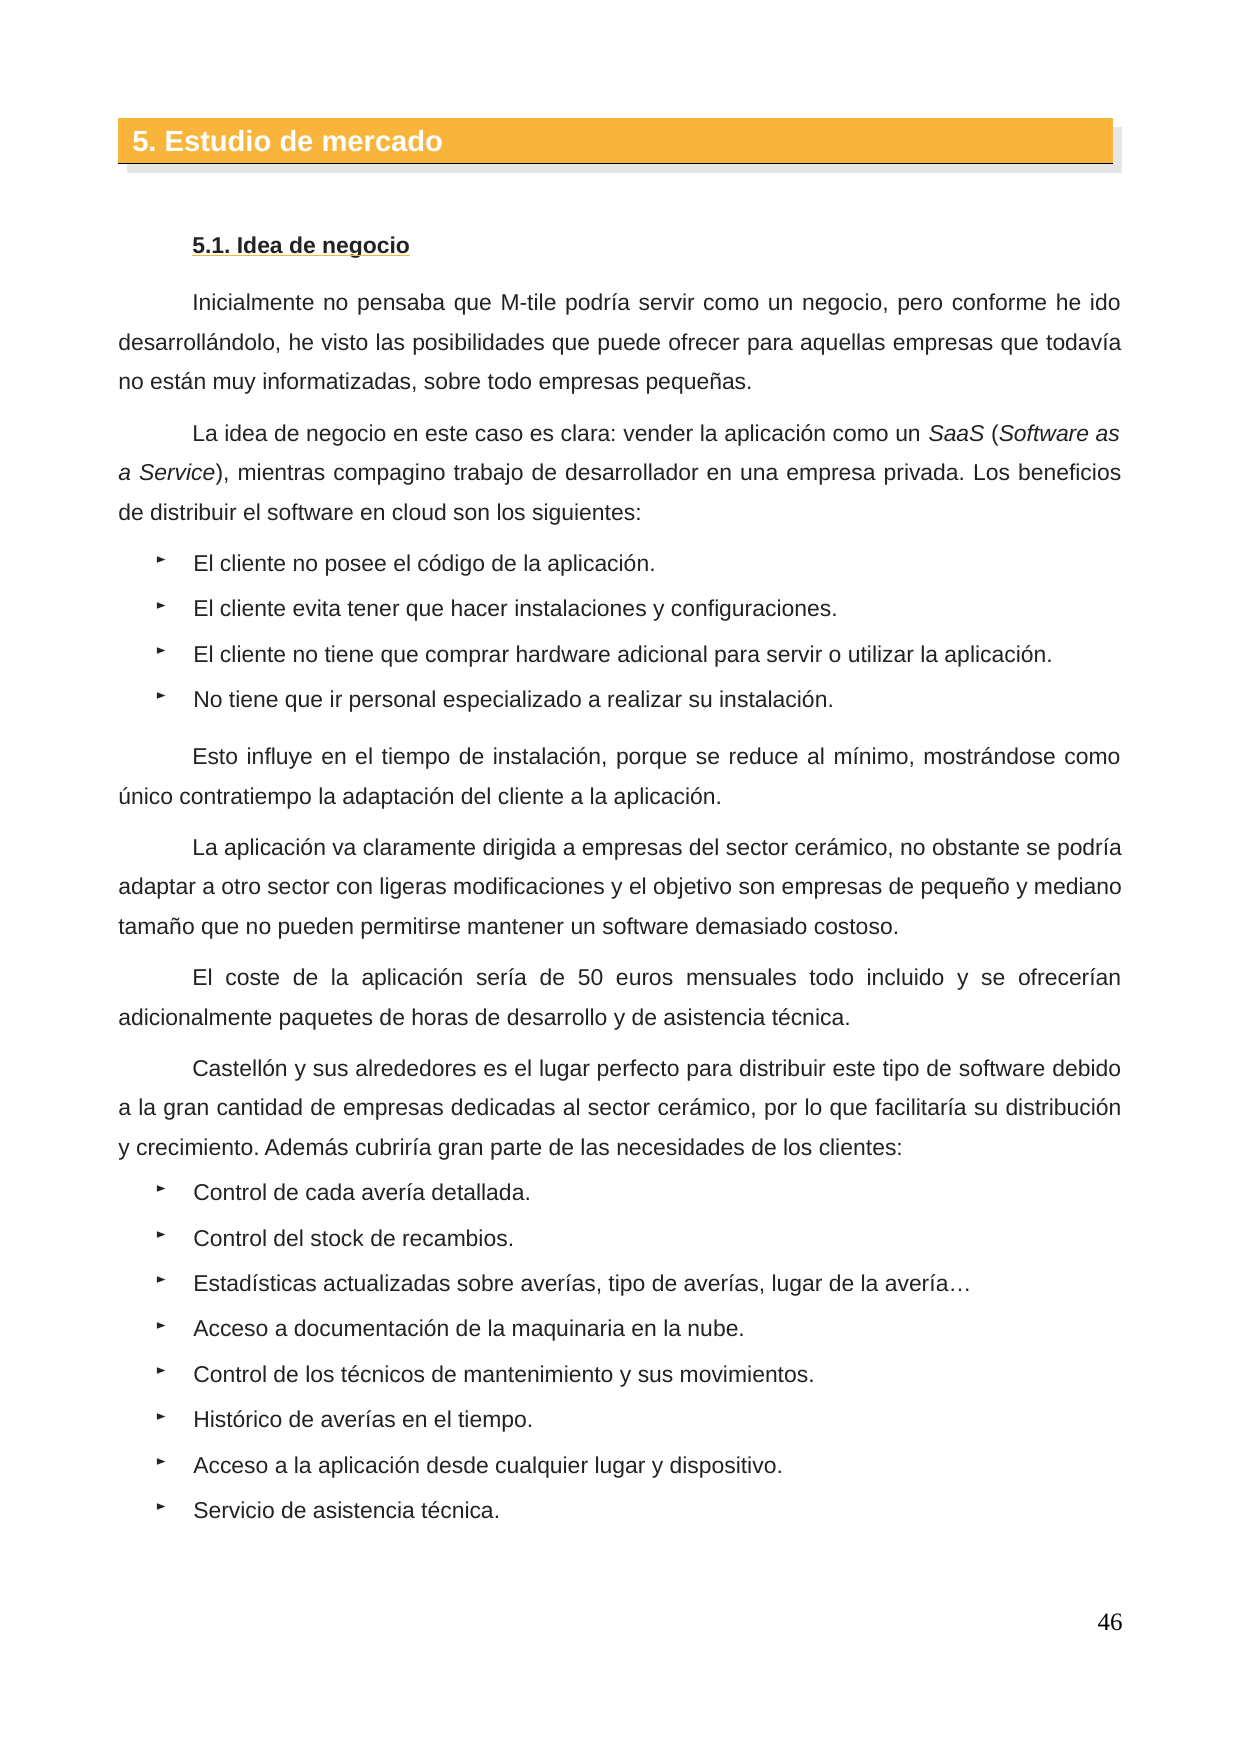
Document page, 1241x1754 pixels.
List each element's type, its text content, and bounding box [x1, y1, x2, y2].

list El cliente evita tener que hacer instalaciones y configuraciones. [156, 595, 1122, 621]
text 5.1. Idea de negocio [118, 232, 1122, 258]
list Control de los técnicos de mantenimiento y sus movimientos. [156, 1361, 1122, 1387]
list El cliente no posee el código de la aplicación. [156, 550, 1122, 576]
list No tiene que ir personal especializado a realizar su instalación. [156, 686, 1122, 712]
list Control del stock de recambios. [156, 1224, 1122, 1251]
list Acceso a la aplicación desde cualquier lugar y dispositivo. [156, 1452, 1122, 1478]
list Servicio de asistencia técnica. [156, 1497, 1122, 1523]
text Castellón y sus alrededores es el lugar perfecto para distribuir este tipo de software debido a la gran cantidad de empresas dedicadas al sector cerámico, por lo que facilitaría su distribución y crecimiento. Además cubriría gran parte de las necesidades de los clientes: [118, 1055, 1122, 1160]
text La idea de negocio en este caso es clara: vender la aplicación como un SaaS (Software as a Service), mientras compagino trabajo de desarrollador en una empresa privada. Los beneficios de distribuir el software en cloud son los siguientes: [118, 419, 1122, 525]
text La aplicación va claramente dirigida a empresas del sector cerámico, no obstante se podría adaptar a otro sector con ligeras modificaciones y el objetivo son empresas de pequeño y mediano tamaño que no pueden permitirse mantener un software demasiado costoso. [118, 834, 1122, 939]
text Inicialmente no pensaba que M-tile podría servir como un negocio, pero conforme he ido desarrollándolo, he visto las posibilidades que puede ofrecer para aquellas empresas que todavía no están muy informatizadas, sobre todo empresas pequeñas. [118, 289, 1122, 394]
list Control de cada avería detallada. [156, 1179, 1122, 1206]
text Esto influye en el tiempo de instalación, porque se reduce al mínimo, mostrándose como único contratiempo la adaptación del cliente a la aplicación. [118, 743, 1122, 809]
list El cliente no tiene que comprar hardware adicional para servir o utilizar la aplicación. [156, 641, 1122, 667]
text El coste de la aplicación sería de 50 euros mensuales todo incluido y se ofrecerían adicionalmente paquetes de horas de desarrollo y de asistencia técnica. [118, 964, 1122, 1030]
list Acceso a documentación de la maquinaria en la nube. [156, 1315, 1122, 1342]
list Histórico de averías en el tiempo. [156, 1406, 1122, 1433]
table_header 5. Estudio de mercado [118, 118, 1113, 163]
list Estadísticas actualizadas sobre averías, tipo de averías, lugar de la avería… [156, 1270, 1122, 1296]
